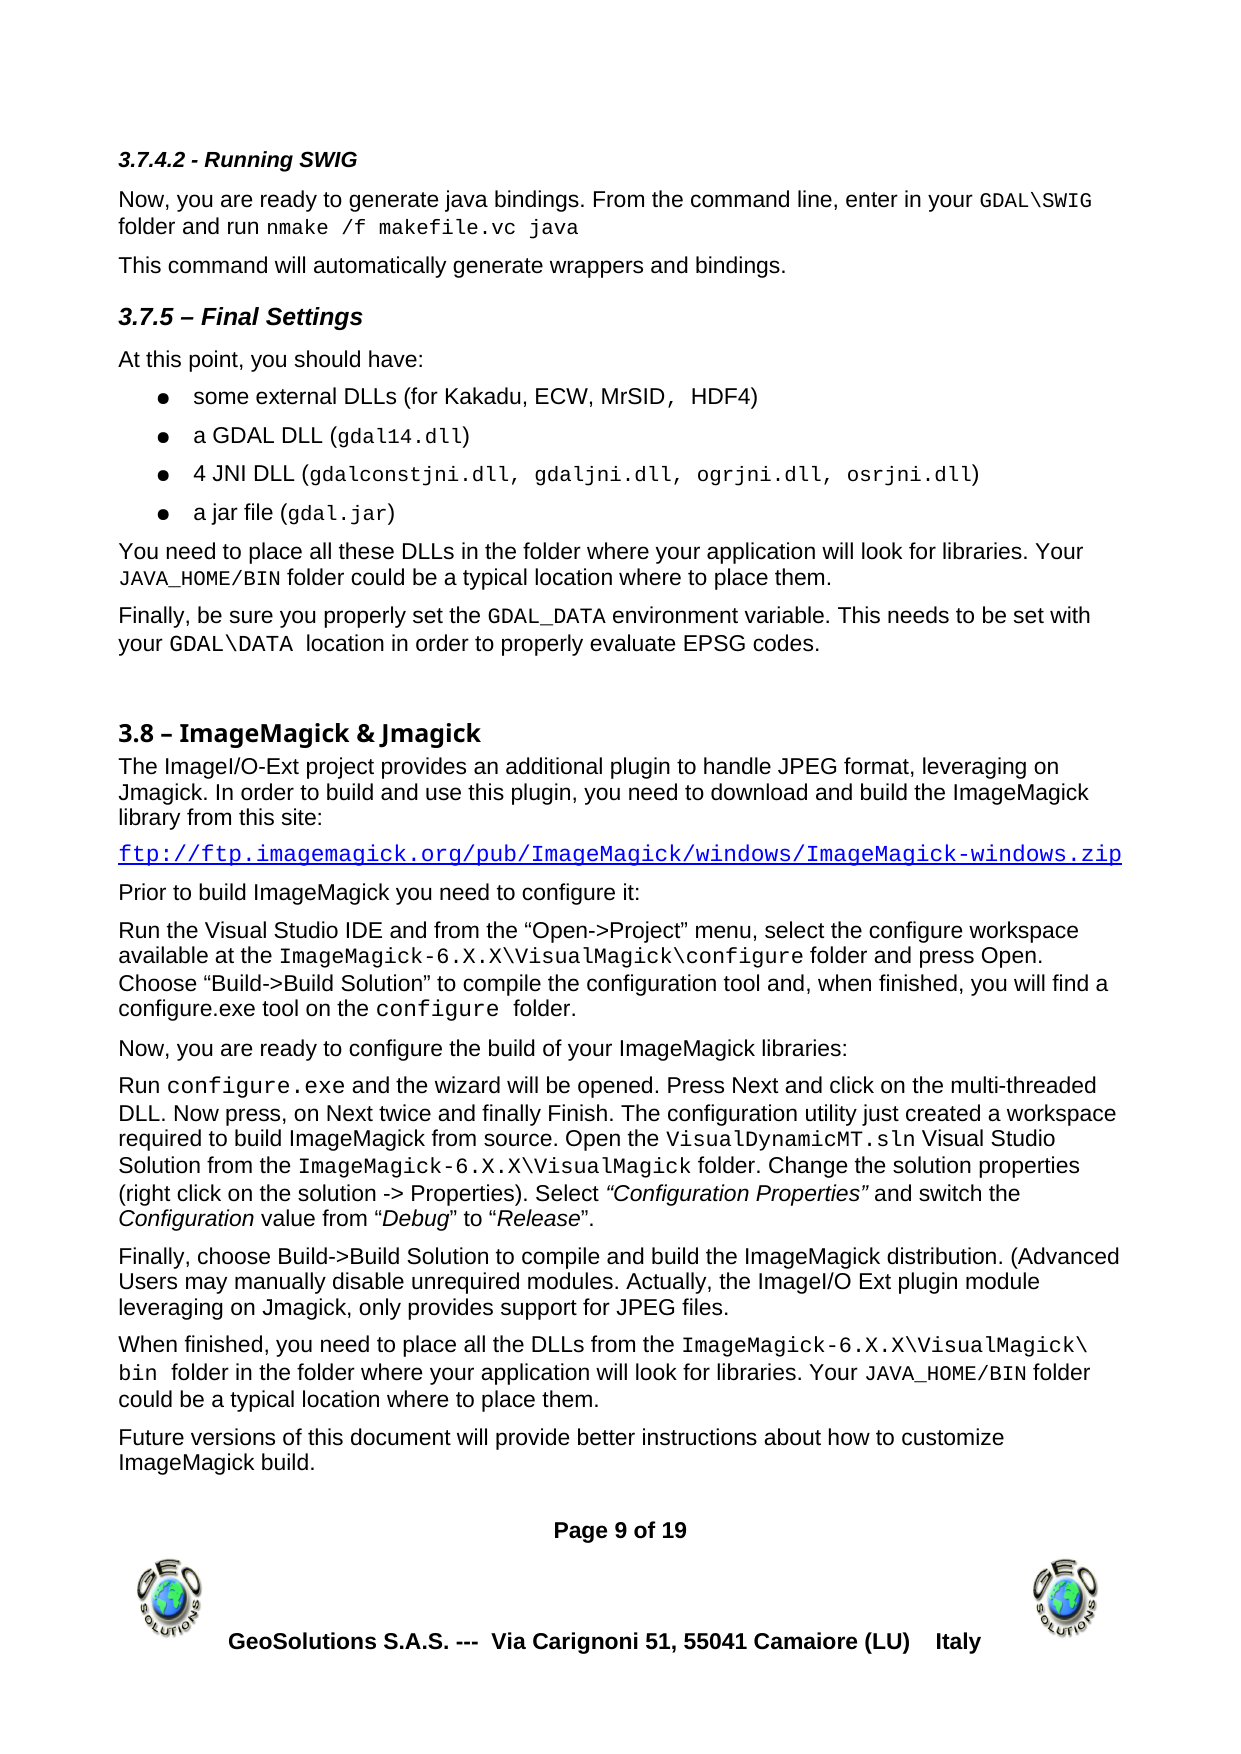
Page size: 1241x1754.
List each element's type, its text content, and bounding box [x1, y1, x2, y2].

subtitle 3.7.4.2 - Running SWIG [118, 148, 1122, 172]
text Now, you are ready to generate java bindings. From the command line, enter in your GDAL\SWIG folder and run nmake /f makefile.vc java [118, 187, 1122, 241]
text Finally, be sure you properly set the GDAL_DATA environment variable. This needs to be set with your GDAL\DATA location in order to properly evaluate EPSG codes. [118, 603, 1122, 658]
text Prior to build ImageMagick you need to configure it: [118, 880, 1122, 906]
picture [1030, 1552, 1101, 1641]
list some external DLLs (for Kakadu, ECW, MrSID, HDF4) [156, 384, 1122, 411]
list a GDAL DLL (gdal14.dll) [156, 422, 1122, 449]
text Future versions of this document will provide better instructions about how to customize ImageMagick build. [118, 1424, 1122, 1501]
subtitle 3.7.5 – Final Settings [118, 303, 1122, 331]
text Finally, choose Build->Build Solution to compile and build the ImageMagick distribution. (Advanced Users may manually disable unrequired modules. Actually, the ImageI/O Ext plugin module leveraging on Jmagick, only provides support for JPEG files. [118, 1243, 1122, 1320]
text At this point, you should have: [118, 346, 1122, 372]
text This command will automatically generate wrappers and bindings. [118, 253, 1122, 278]
picture [134, 1552, 205, 1641]
text When finished, you need to place all the DLLs from the ImageMagick-6.X.X\VisualMagick\bin folder in the folder where your application will look for libraries. Your JAVA_HOME/BIN folder could be a typical location where to place them. [118, 1332, 1122, 1413]
list 4 JNI DLL (gdalconstjni.dll, gdaljni.dll, ogrjni.dll, osrjni.dll) [156, 461, 1122, 488]
text The ImageI/O-Ext project provides an additional plugin to handle JPEG format, leveraging on Jmagick. In order to build and use this plugin, you need to download and build the ImageMagick library from this site: [118, 753, 1122, 830]
text Now, you are ready to configure the build of your ImageMagick libraries: [118, 1035, 1122, 1061]
text You need to place all these DLLs in the folder where your application will look for libraries. Your JAVA_HOME/BIN folder could be a typical location where to place them. [118, 539, 1122, 591]
subtitle 3.8 – ImageMagick & Jmagick [118, 716, 1122, 750]
list a jar file (gdal.jar) [156, 500, 1122, 527]
text Run the Visual Studio IDE and from the “Open->Project” menu, select the configure workspace available at the ImageMagick-6.X.X\VisualMagick\configure folder and press Open. Choose “Build->Build Solution” to compile the configuration tool and, when finished, you will find a configure.exe tool on the configure folder. [118, 917, 1122, 1023]
text Run configure.exe and the wizard will be opened. Press Next and click on the multi-threaded DLL. Now press, on Next twice and finally Finish. The configuration utility just created a workspace required to build ImageMagick from source. Open the VisualDynamicMT.sln Visual Studio Solution from the ImageMagick-6.X.X\VisualMagick folder. Change the solution properties (right click on the solution -> Properties). Select “Configuration Properties” and switch the Configuration value from “Debug” to “Release”. [118, 1073, 1122, 1232]
text ftp://ftp.imagemagick.org/pub/ImageMagick/windows/ImageMagick-windows.zip [118, 842, 1122, 863]
